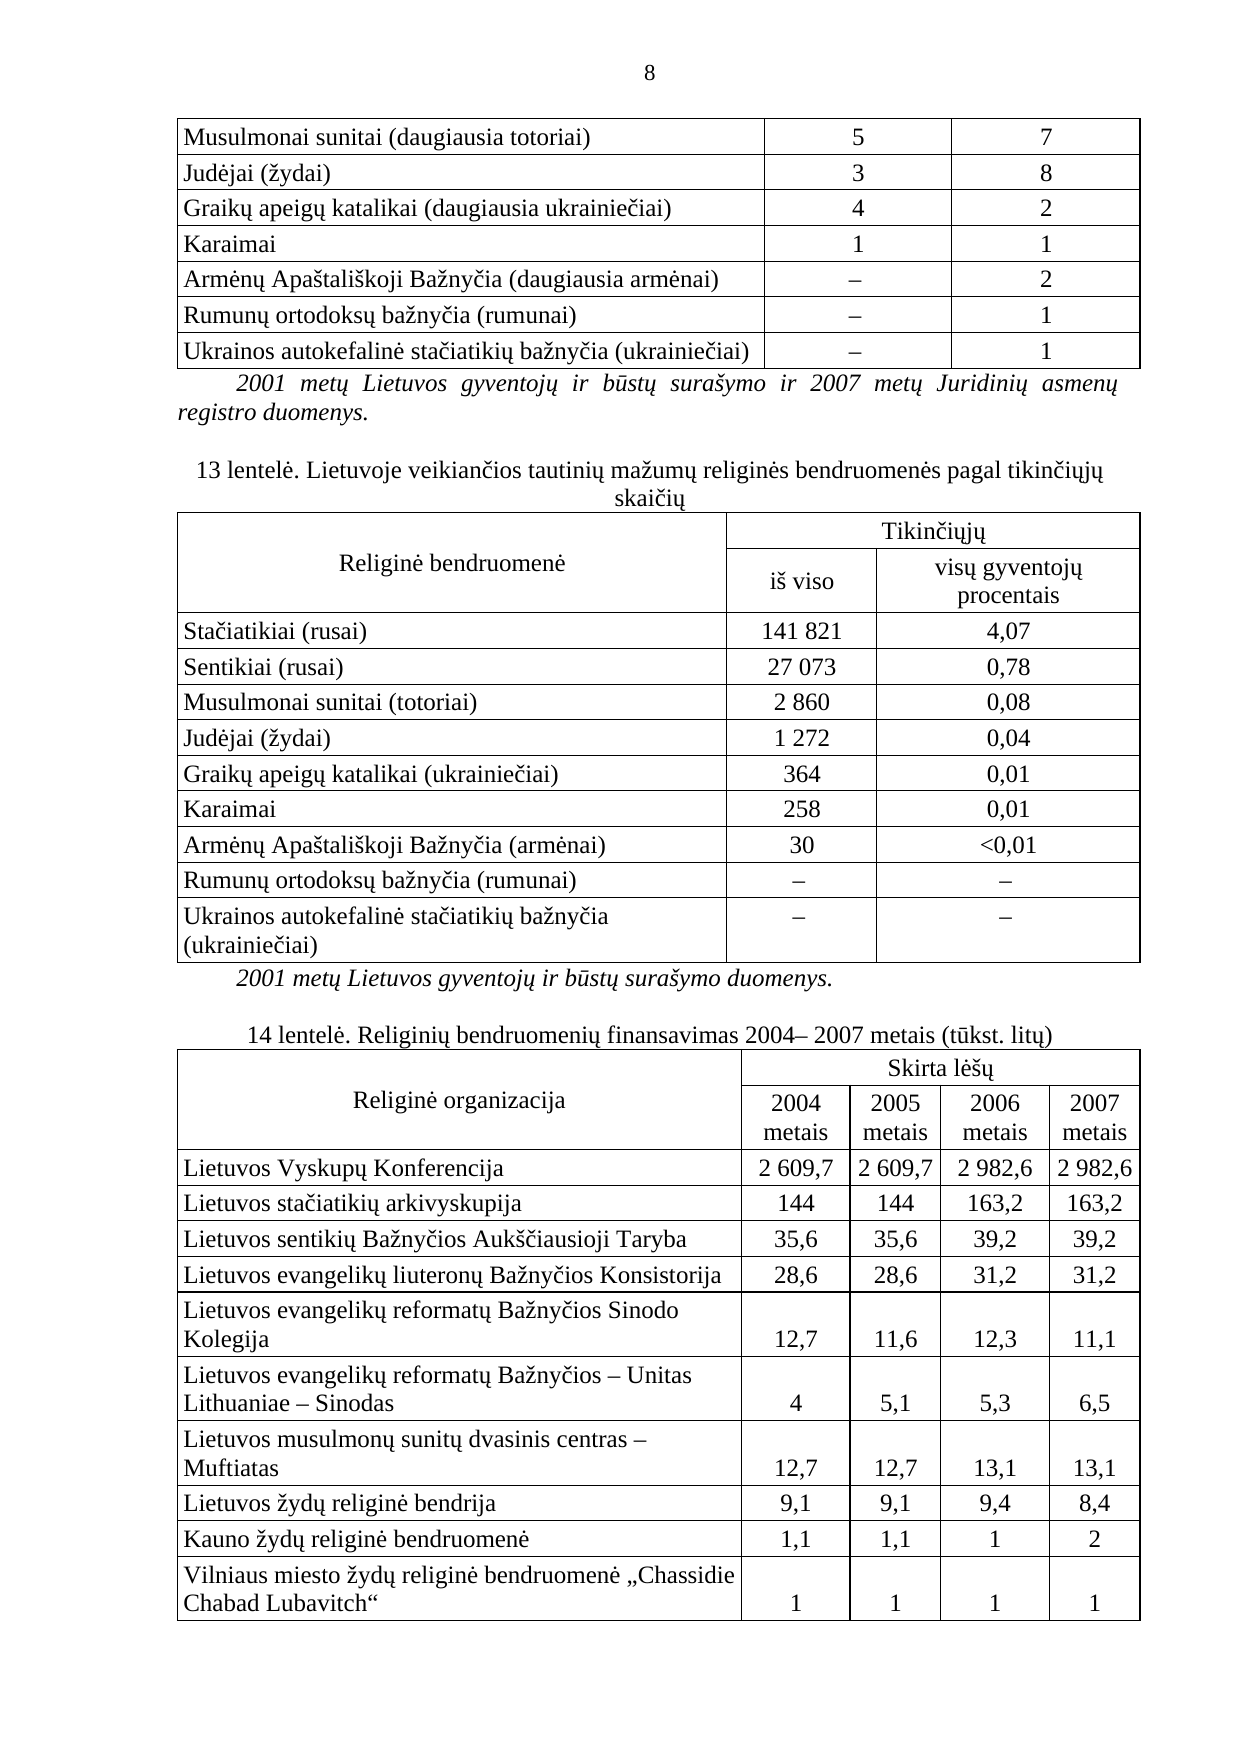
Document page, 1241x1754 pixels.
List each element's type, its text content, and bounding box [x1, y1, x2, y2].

table_cell 1 [952, 297, 1139, 332]
table_cell 8 [952, 155, 1139, 189]
table_header Tikinčiųjų [727, 513, 1139, 548]
table_cell 9,4 [941, 1486, 1049, 1520]
table_cell 0,08 [877, 685, 1139, 719]
table_cell 1 [742, 1557, 849, 1620]
table_cell Musulmonai sunitai (daugiausia totoriai) [178, 119, 764, 154]
table_cell 5 [765, 119, 951, 154]
table_cell Armėnų Apaštališkoji Bažnyčia (daugiausia armėnai) [178, 262, 764, 296]
table_cell 1 [765, 226, 951, 261]
table_cell 1 [952, 226, 1139, 261]
table_cell 30 [727, 827, 876, 862]
table_cell Rumunų ortodoksų bažnyčia (rumunai) [178, 863, 726, 897]
table_cell Rumunų ortodoksų bažnyčia (rumunai) [178, 297, 764, 332]
table_cell 5,1 [851, 1357, 940, 1420]
table_cell Karaimai [178, 226, 764, 261]
table_cell 12,7 [742, 1421, 849, 1484]
table_cell Vilniaus miesto žydų religinė bendruomenė „Chassidie Chabad Lubavitch“ [178, 1557, 741, 1620]
table_cell 27 073 [727, 649, 876, 683]
table_cell 2 609,7 [742, 1150, 849, 1184]
table_cell 13,1 [941, 1421, 1049, 1484]
table_cell 1 [941, 1557, 1049, 1620]
table_cell Lietuvos žydų religinė bendrija [178, 1486, 741, 1520]
table_cell 7 [952, 119, 1139, 154]
table_cell 163,2 [941, 1186, 1049, 1220]
table_cell Kauno žydų religinė bendruomenė [178, 1521, 741, 1556]
table_cell 35,6 [742, 1221, 849, 1256]
table_cell Graikų apeigų katalikai (ukrainiečiai) [178, 756, 726, 790]
table_cell 12,3 [941, 1293, 1049, 1356]
table_cell 28,6 [742, 1257, 849, 1291]
table_cell Lietuvos evangelikų reformatų Bažnyčios – Unitas Lithuaniae – Sinodas [178, 1357, 741, 1420]
table_cell 4,07 [877, 613, 1139, 648]
table_cell 39,2 [1050, 1221, 1139, 1256]
table_cell 35,6 [851, 1221, 940, 1256]
table_cell 1 272 [727, 720, 876, 755]
table_cell 2 860 [727, 685, 876, 719]
table_cell 12,7 [742, 1293, 849, 1356]
table_cell – [765, 297, 951, 332]
table_cell 2006 metais [941, 1086, 1049, 1149]
table_cell 13,1 [1050, 1421, 1139, 1484]
table_cell 144 [742, 1186, 849, 1220]
table_cell Lietuvos evangelikų liuteronų Bažnyčios Konsistorija [178, 1257, 741, 1291]
table_cell <0,01 [877, 827, 1139, 862]
table_cell 9,1 [851, 1486, 940, 1520]
table_cell 364 [727, 756, 876, 790]
table_cell Ukrainos autokefalinė stačiatikių bažnyčia (ukrainiečiai) [178, 333, 764, 367]
table_cell 2 609,7 [851, 1150, 940, 1184]
table_header Skirta lėšų [742, 1050, 1139, 1084]
table_cell – [877, 898, 1139, 962]
table_cell 2 [952, 262, 1139, 296]
table_cell 3 [765, 155, 951, 189]
table_cell 258 [727, 791, 876, 826]
table_header Religinė organizacija [178, 1050, 741, 1149]
table_cell 11,6 [851, 1293, 940, 1356]
table_cell Musulmonai sunitai (totoriai) [178, 685, 726, 719]
table_cell Ukrainos autokefalinė stačiatikių bažnyčia (ukrainiečiai) [178, 898, 726, 962]
table_cell 39,2 [941, 1221, 1049, 1256]
table_cell Lietuvos evangelikų reformatų Bažnyčios Sinodo Kolegija [178, 1293, 741, 1356]
table_cell Lietuvos sentikių Bažnyčios Aukščiausioji Taryba [178, 1221, 741, 1256]
table_header Religinė bendruomenė [178, 513, 726, 612]
table_cell – [765, 262, 951, 296]
table_cell 0,01 [877, 791, 1139, 826]
text 13 lentelė. Lietuvoje veikiančios tautinių mažumų religinės bendruomenės pagal tikinčiųjų skaičių [177, 455, 1122, 512]
table_cell 2 982,6 [941, 1150, 1049, 1184]
table_cell 144 [851, 1186, 940, 1220]
table_cell 1 [1050, 1557, 1139, 1620]
table_cell Graikų apeigų katalikai (daugiausia ukrainiečiai) [178, 190, 764, 225]
table_cell 5,3 [941, 1357, 1049, 1420]
table_cell – [727, 898, 876, 962]
table_cell 12,7 [851, 1421, 940, 1484]
table_cell 1 [952, 333, 1139, 367]
table_cell 0,78 [877, 649, 1139, 683]
text 2001 metų Lietuvos gyventojų ir būstų surašymo duomenys. [177, 963, 1122, 991]
table_cell 2007 metais [1050, 1086, 1139, 1149]
table_cell 31,2 [1050, 1257, 1139, 1291]
table_cell 1,1 [742, 1521, 849, 1556]
table_cell 8,4 [1050, 1486, 1139, 1520]
table_cell 1 [851, 1557, 940, 1620]
table_cell 1 [941, 1521, 1049, 1556]
table_cell – [765, 333, 951, 367]
text 2001 metų Lietuvos gyventojų ir būstų surašymo ir 2007 metų Juridinių asmenų registro duomenys. [177, 369, 1122, 426]
table_cell 4 [742, 1357, 849, 1420]
table_cell Stačiatikiai (rusai) [178, 613, 726, 648]
table_cell visų gyventojų procentais [877, 549, 1139, 612]
table_cell Armėnų Apaštališkoji Bažnyčia (armėnai) [178, 827, 726, 862]
table_cell 2 [952, 190, 1139, 225]
table_cell 1,1 [851, 1521, 940, 1556]
table_cell Lietuvos Vyskupų Konferencija [178, 1150, 741, 1184]
table_cell 2 982,6 [1050, 1150, 1139, 1184]
table_cell 141 821 [727, 613, 876, 648]
table_cell 28,6 [851, 1257, 940, 1291]
table_cell 31,2 [941, 1257, 1049, 1291]
table_cell Karaimai [178, 791, 726, 826]
table_cell 9,1 [742, 1486, 849, 1520]
table_cell 2 [1050, 1521, 1139, 1556]
table_cell 2004 metais [742, 1086, 849, 1149]
table_cell 163,2 [1050, 1186, 1139, 1220]
table_cell 4 [765, 190, 951, 225]
text 14 lentelė. Religinių bendruomenių finansavimas 2004– 2007 metais (tūkst. litų) [177, 1020, 1122, 1049]
table_cell Judėjai (žydai) [178, 155, 764, 189]
table_cell 0,01 [877, 756, 1139, 790]
table_cell Lietuvos stačiatikių arkivyskupija [178, 1186, 741, 1220]
table_cell iš viso [727, 549, 876, 612]
table_cell 2005 metais [851, 1086, 940, 1149]
table_cell 0,04 [877, 720, 1139, 755]
table_cell 11,1 [1050, 1293, 1139, 1356]
table_cell 6,5 [1050, 1357, 1139, 1420]
table_cell Sentikiai (rusai) [178, 649, 726, 683]
table_cell Lietuvos musulmonų sunitų dvasinis centras – Muftiatas [178, 1421, 741, 1484]
table_cell Judėjai (žydai) [178, 720, 726, 755]
table_cell – [877, 863, 1139, 897]
table_cell – [727, 863, 876, 897]
